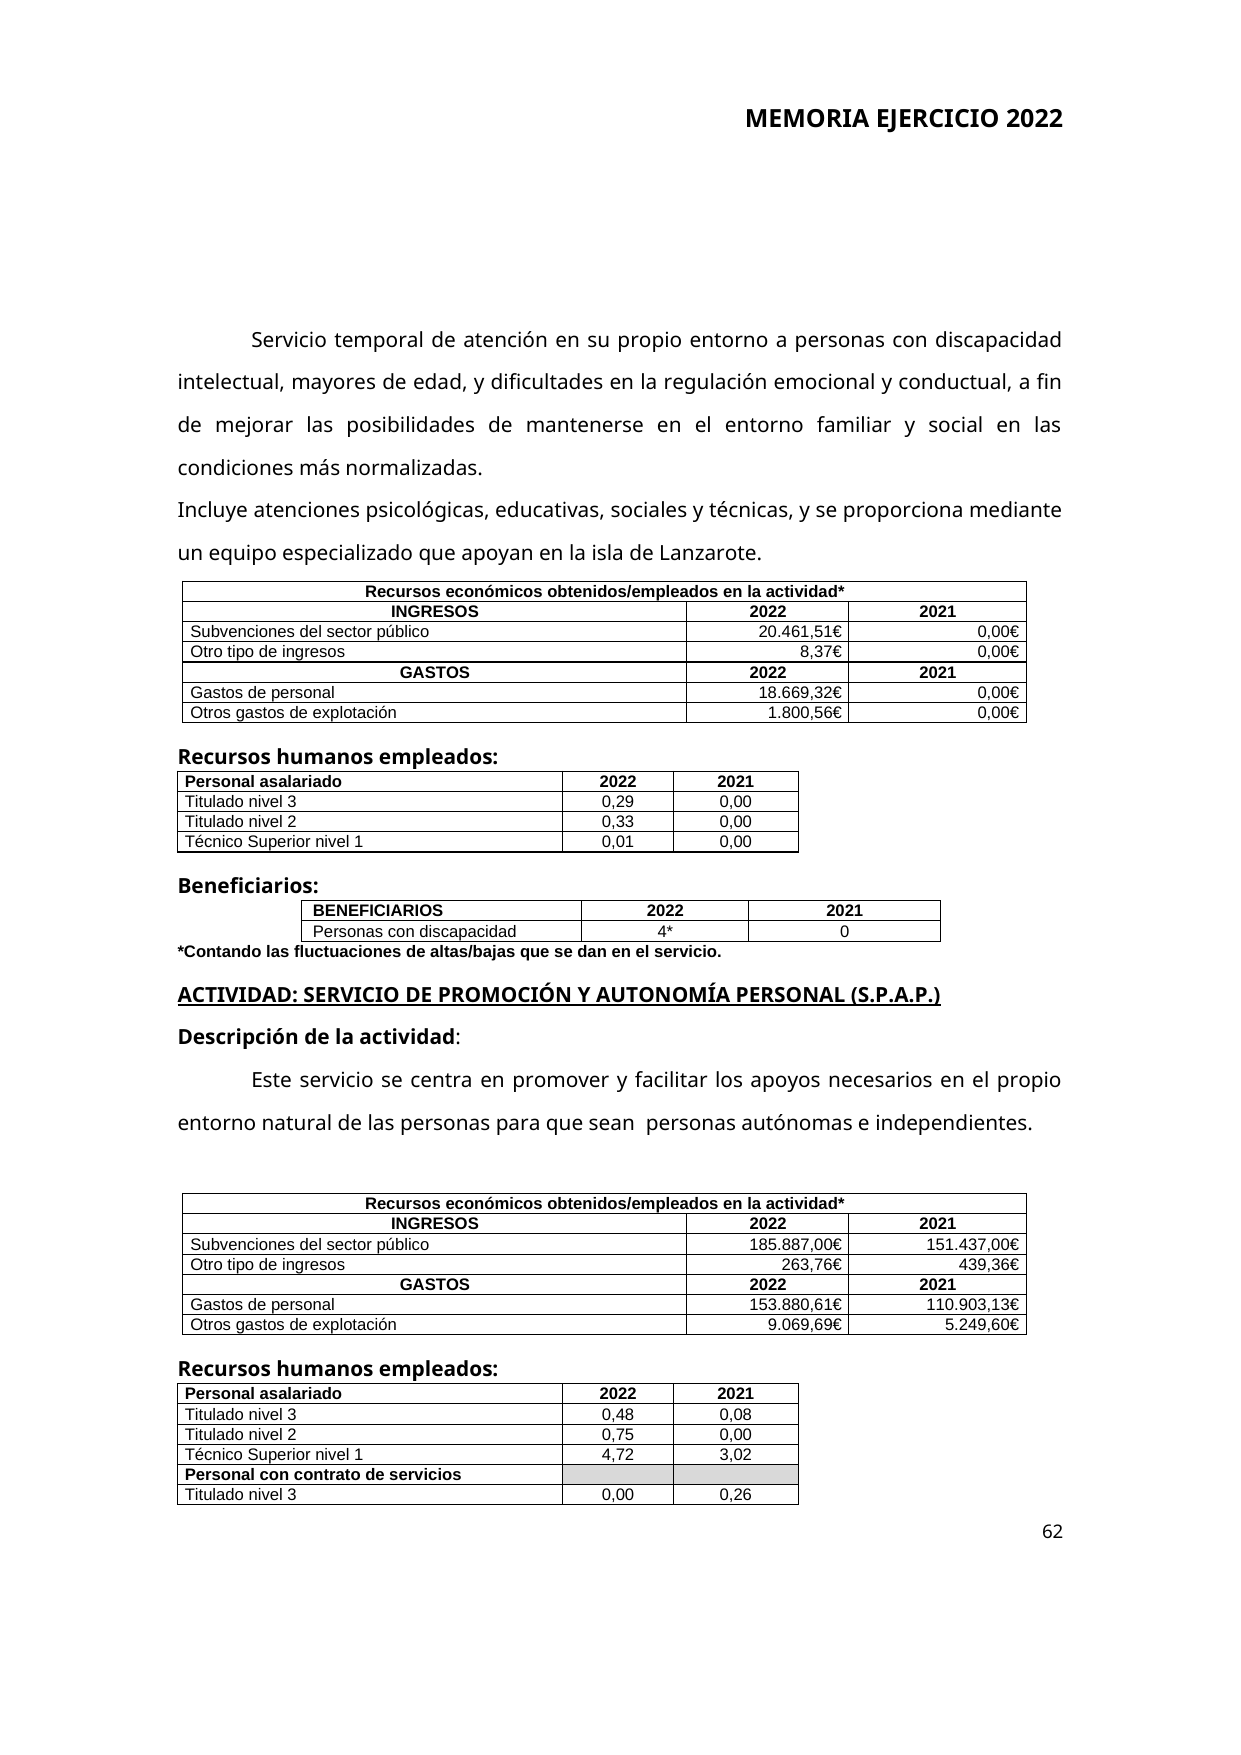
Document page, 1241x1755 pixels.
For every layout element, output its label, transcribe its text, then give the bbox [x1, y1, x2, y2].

table_cell 153.880,61€ [687, 1295, 848, 1314]
table_cell Otros gastos de explotación [183, 1315, 686, 1334]
table_cell 8,37€ [687, 642, 848, 661]
table_cell 5.249,60€ [849, 1315, 1026, 1334]
table_cell 185.887,00€ [687, 1234, 848, 1253]
table_cell 4* [582, 921, 748, 941]
table_cell 18.669,32€ [687, 683, 848, 702]
table_cell 0,00 [674, 832, 798, 851]
table_cell Subvenciones del sector público [183, 622, 686, 641]
table_cell Titulado nivel 3 [178, 1404, 562, 1423]
table_cell Otro tipo de ingresos [183, 642, 686, 661]
table_header Recursos económicos obtenidos/empleados en la actividad* [183, 582, 1026, 601]
table_cell 110.903,13€ [849, 1295, 1026, 1314]
table_header 2022 [582, 901, 748, 920]
table_cell Titulado nivel 3 [178, 792, 562, 811]
table_cell 2022 [687, 663, 848, 682]
table_header 2022 [563, 1384, 673, 1403]
table_header 2022 [563, 772, 673, 791]
table_cell 2022 [687, 1214, 848, 1233]
table_cell 0,48 [563, 1404, 673, 1423]
table_cell Gastos de personal [183, 683, 686, 702]
text Descripción de la actividad: [177, 1022, 1063, 1051]
text ACTIVIDAD: SERVICIO DE PROMOCIÓN Y AUTONOMÍA PERSONAL (S.P.A.P.) [177, 980, 1063, 1008]
table_cell Otros gastos de explotación [183, 703, 686, 722]
text Recursos humanos empleados: [177, 1354, 1063, 1383]
table_cell Subvenciones del sector público [183, 1234, 686, 1253]
table_header Personal asalariado [178, 772, 562, 791]
text Este servicio se centra en promover y facilitar los apoyos necesarios en el propio entorno natural de las personas para que sean personas autónomas e independientes. [177, 1065, 1063, 1136]
table_cell 20.461,51€ [687, 622, 848, 641]
table_cell INGRESOS [183, 1214, 686, 1233]
text Servicio temporal de atención en su propio entorno a personas con discapacidad intelectual, mayores de edad, y dificultades en la regulación emocional y conductual, a fin de mejorar las posibilidades de mantenerse en el entorno familiar y social en las condiciones más normalizadas. [177, 325, 1063, 481]
table_cell 0,00€ [849, 683, 1026, 702]
table_cell 0,26 [674, 1485, 798, 1504]
table_cell INGRESOS [183, 602, 686, 621]
table_cell 0,75 [563, 1425, 673, 1444]
text Incluye atenciones psicológicas, educativas, sociales y técnicas, y se proporciona mediante un equipo especializado que apoyan en la isla de Lanzarote. [177, 495, 1063, 566]
table_cell 1.800,56€ [687, 703, 848, 722]
table_header Recursos económicos obtenidos/empleados en la actividad* [183, 1194, 1026, 1213]
table_cell 0,00€ [849, 642, 1026, 661]
table_cell 0,01 [563, 832, 673, 851]
table_header Personal asalariado [178, 1384, 562, 1403]
table_cell 0,00 [674, 812, 798, 831]
table_cell 0,08 [674, 1404, 798, 1423]
table_cell Titulado nivel 3 [178, 1485, 562, 1504]
table_cell 0,00 [674, 792, 798, 811]
table_cell 263,76€ [687, 1255, 848, 1274]
table_cell GASTOS [183, 1275, 686, 1294]
table_cell 9.069,69€ [687, 1315, 848, 1334]
table_cell [674, 1465, 798, 1484]
table_cell Titulado nivel 2 [178, 812, 562, 831]
table_cell 151.437,00€ [849, 1234, 1026, 1253]
table_cell Titulado nivel 2 [178, 1425, 562, 1444]
table_cell 2021 [849, 1214, 1026, 1233]
table_cell GASTOS [183, 663, 686, 682]
table_cell 439,36€ [849, 1255, 1026, 1274]
table_cell 2022 [687, 602, 848, 621]
table_cell Personas con discapacidad [302, 921, 581, 941]
table_cell 2022 [687, 1275, 848, 1294]
table_header 2021 [674, 1384, 798, 1403]
text *Contando las fluctuaciones de altas/bajas que se dan en el servicio. [177, 942, 1063, 961]
table_cell 4,72 [563, 1445, 673, 1464]
table_cell Otro tipo de ingresos [183, 1255, 686, 1274]
table_cell Gastos de personal [183, 1295, 686, 1314]
table_cell 0,29 [563, 792, 673, 811]
table_header 2021 [749, 901, 940, 920]
table_cell 2021 [849, 1275, 1026, 1294]
table_cell 0,33 [563, 812, 673, 831]
table_cell 0,00€ [849, 622, 1026, 641]
table_cell 2021 [849, 602, 1026, 621]
text Recursos humanos empleados: [177, 742, 1063, 771]
table_cell Personal con contrato de servicios [178, 1465, 562, 1484]
table_cell 2021 [849, 663, 1026, 682]
text Beneficiarios: [177, 872, 1063, 900]
table_cell 3,02 [674, 1445, 798, 1464]
table_header BENEFICIARIOS [302, 901, 581, 920]
table_cell 0,00 [563, 1485, 673, 1504]
table_cell 0,00€ [849, 703, 1026, 722]
table_cell 0,00 [674, 1425, 798, 1444]
table_cell Técnico Superior nivel 1 [178, 832, 562, 851]
table_cell 0 [749, 921, 940, 941]
table_cell [563, 1465, 673, 1484]
table_cell Técnico Superior nivel 1 [178, 1445, 562, 1464]
table_header 2021 [674, 772, 798, 791]
